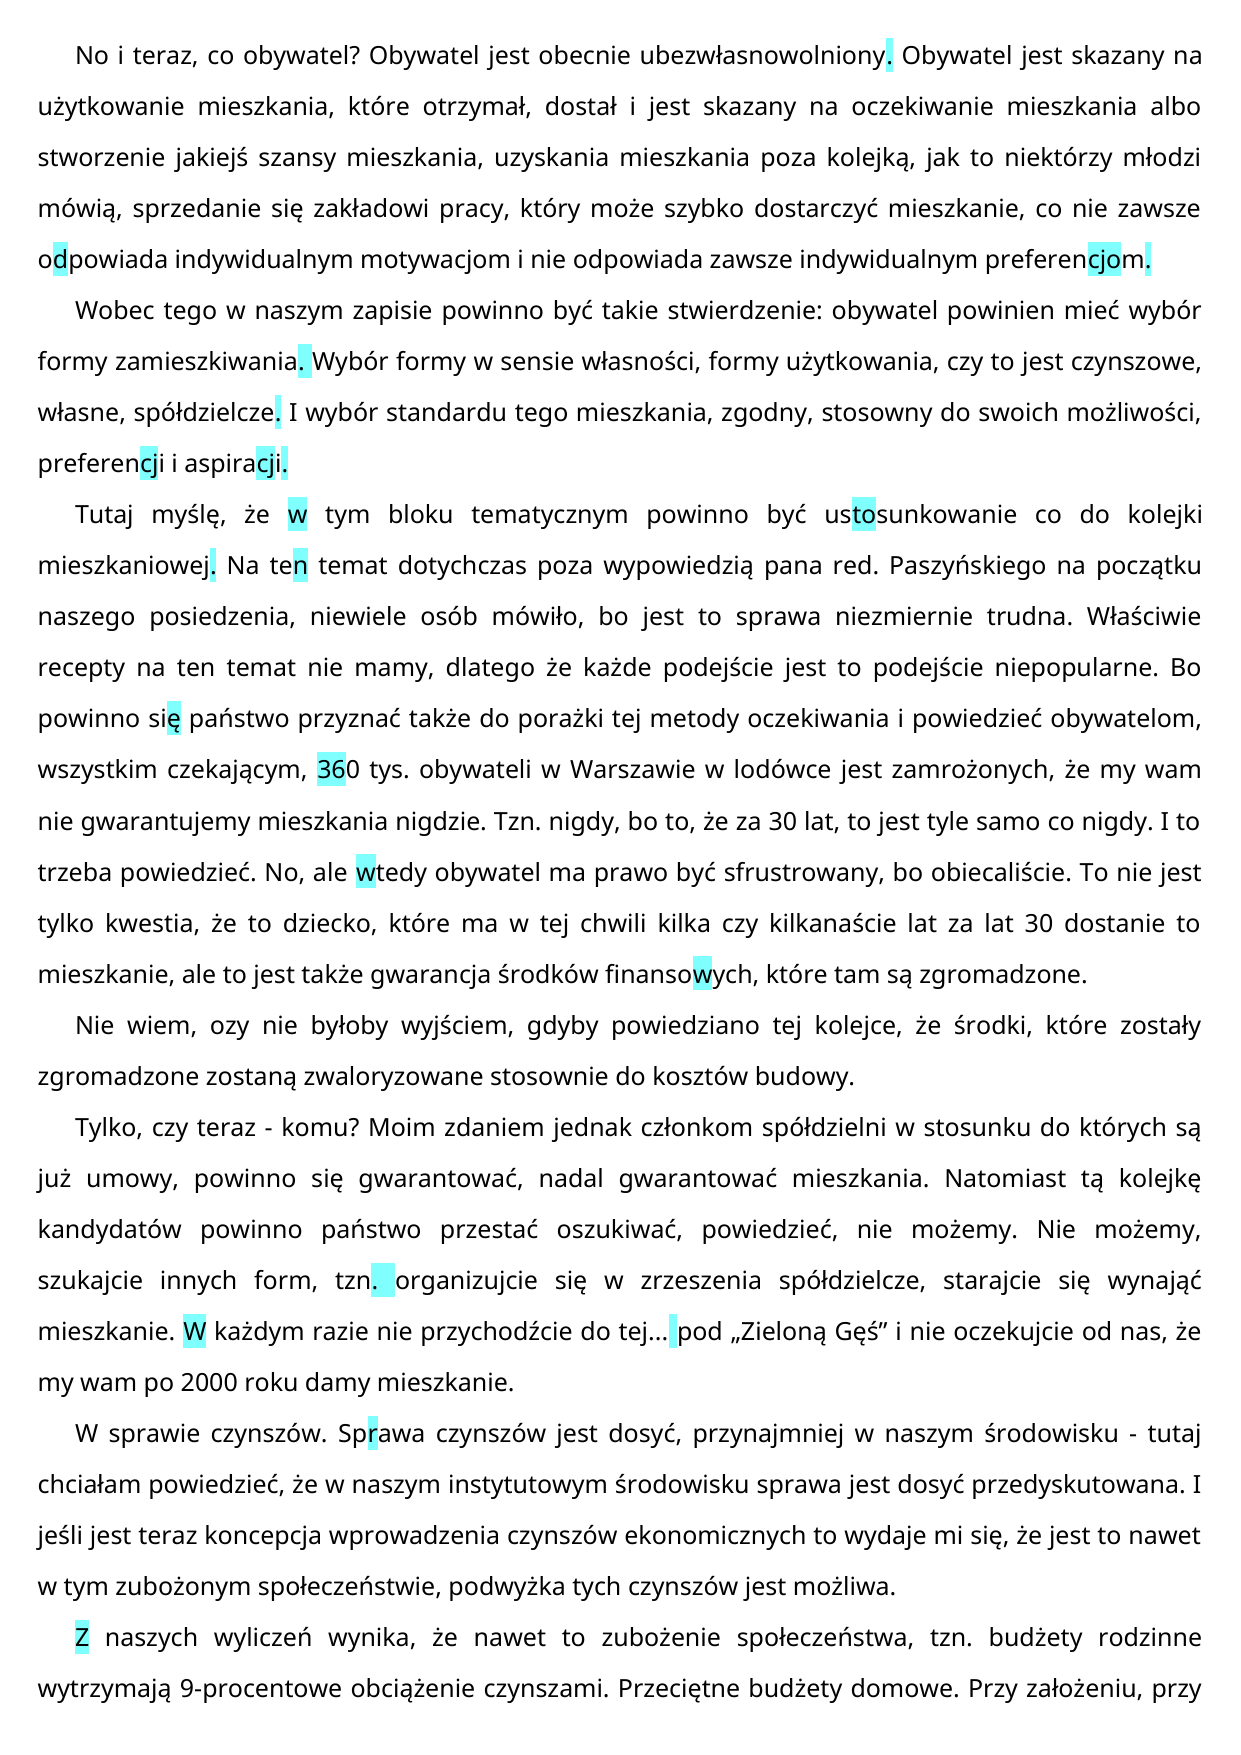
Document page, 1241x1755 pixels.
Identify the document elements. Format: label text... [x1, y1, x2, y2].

text No i teraz, co obywatel? Obywatel jest obecnie ubezwłasnowolniony. Obywatel jest skazany na użytkowanie mieszkania, które otrzymał, dostał i jest skazany na oczekiwanie mieszkania albo stworzenie jakiejś szansy mieszkania, uzyskania mieszkania poza kolejką, jak to niektórzy młodzi mówią, sprzedanie się zakładowi pracy, który może szybko dostarczyć mieszkanie, co nie zawsze odpowiada indywidualnym motywacjom i nie odpowiada zawsze indywidualnym preferencjom. [37, 37, 1203, 276]
text Nie wiem, ozy nie byłoby wyjściem, gdyby powiedziano tej kolejce, że środki, które zostały zgromadzone zostaną zwaloryzowane stosownie do kosztów budowy. [37, 1007, 1203, 1092]
text Tylko, czy teraz - komu? Moim zdaniem jednak członkom spółdzielni w stosunku do których są już umowy, powinno się gwarantować, nadal gwarantować mieszkania. Natomiast tą kolejkę kandydatów powinno państwo przestać oszukiwać, powiedzieć, nie możemy. Nie możemy, szukajcie innych form, tzn. organizujcie się w zrzeszenia spółdzielcze, starajcie się wynająć mieszkanie. W każdym razie nie przychodźcie do tej... pod „Zieloną Gęś” i nie oczekujcie od nas, że my wam po 2000 roku damy mieszkanie. [37, 1109, 1203, 1399]
text Tutaj myślę, że w tym bloku tematycznym powinno być ustosunkowanie co do kolejki mieszkaniowej. Na ten temat dotychczas poza wypowiedzią pana red. Paszyńskiego na początku naszego posiedzenia, niewiele osób mówiło, bo jest to sprawa niezmiernie trudna. Właściwie recepty na ten temat nie mamy, dlatego że każde podejście jest to podejście niepopularne. Bo powinno się państwo przyznać także do porażki tej metody oczekiwania i powiedzieć obywatelom, wszystkim czekającym, 360 tys. obywateli w Warszawie w lodówce jest zamrożonych, że my wam nie gwarantujemy mieszkania nigdzie. Tzn. nigdy, bo to, że za 30 lat, to jest tyle samo co nigdy. I to trzeba powiedzieć. No, ale wtedy obywatel ma prawo być sfrustrowany, bo obiecaliście. To nie jest tylko kwestia, że to dziecko, które ma w tej chwili kilka czy kilkanaście lat za lat 30 dostanie to mieszkanie, ale to jest także gwarancja środków finansowych, które tam są zgromadzone. [37, 497, 1203, 990]
text Z naszych wyliczeń wynika, że nawet to zubożenie społeczeństwa, tzn. budżety rodzinne wytrzymają 9-procentowe obciążenie czynszami. Przeciętne budżety domowe. Przy założeniu, przy [37, 1620, 1203, 1705]
text W sprawie czynszów. Sprawa czynszów jest dosyć, przynajmniej w naszym środowisku - tutaj chciałam powiedzieć, że w naszym instytutowym środowisku sprawa jest dosyć przedyskutowana. I jeśli jest teraz koncepcja wprowadzenia czynszów ekonomicznych to wydaje mi się, że jest to nawet w tym zubożonym społeczeństwie, podwyżka tych czynszów jest możliwa. [37, 1416, 1203, 1603]
text Wobec tego w naszym zapisie powinno być takie stwierdzenie: obywatel powinien mieć wybór formy zamieszkiwania. Wybór formy w sensie własności, formy użytkowania, czy to jest czynszowe, własne, spółdzielcze. I wybór standardu tego mieszkania, zgodny, stosowny do swoich możliwości, preferencji i aspiracji. [37, 293, 1203, 480]
